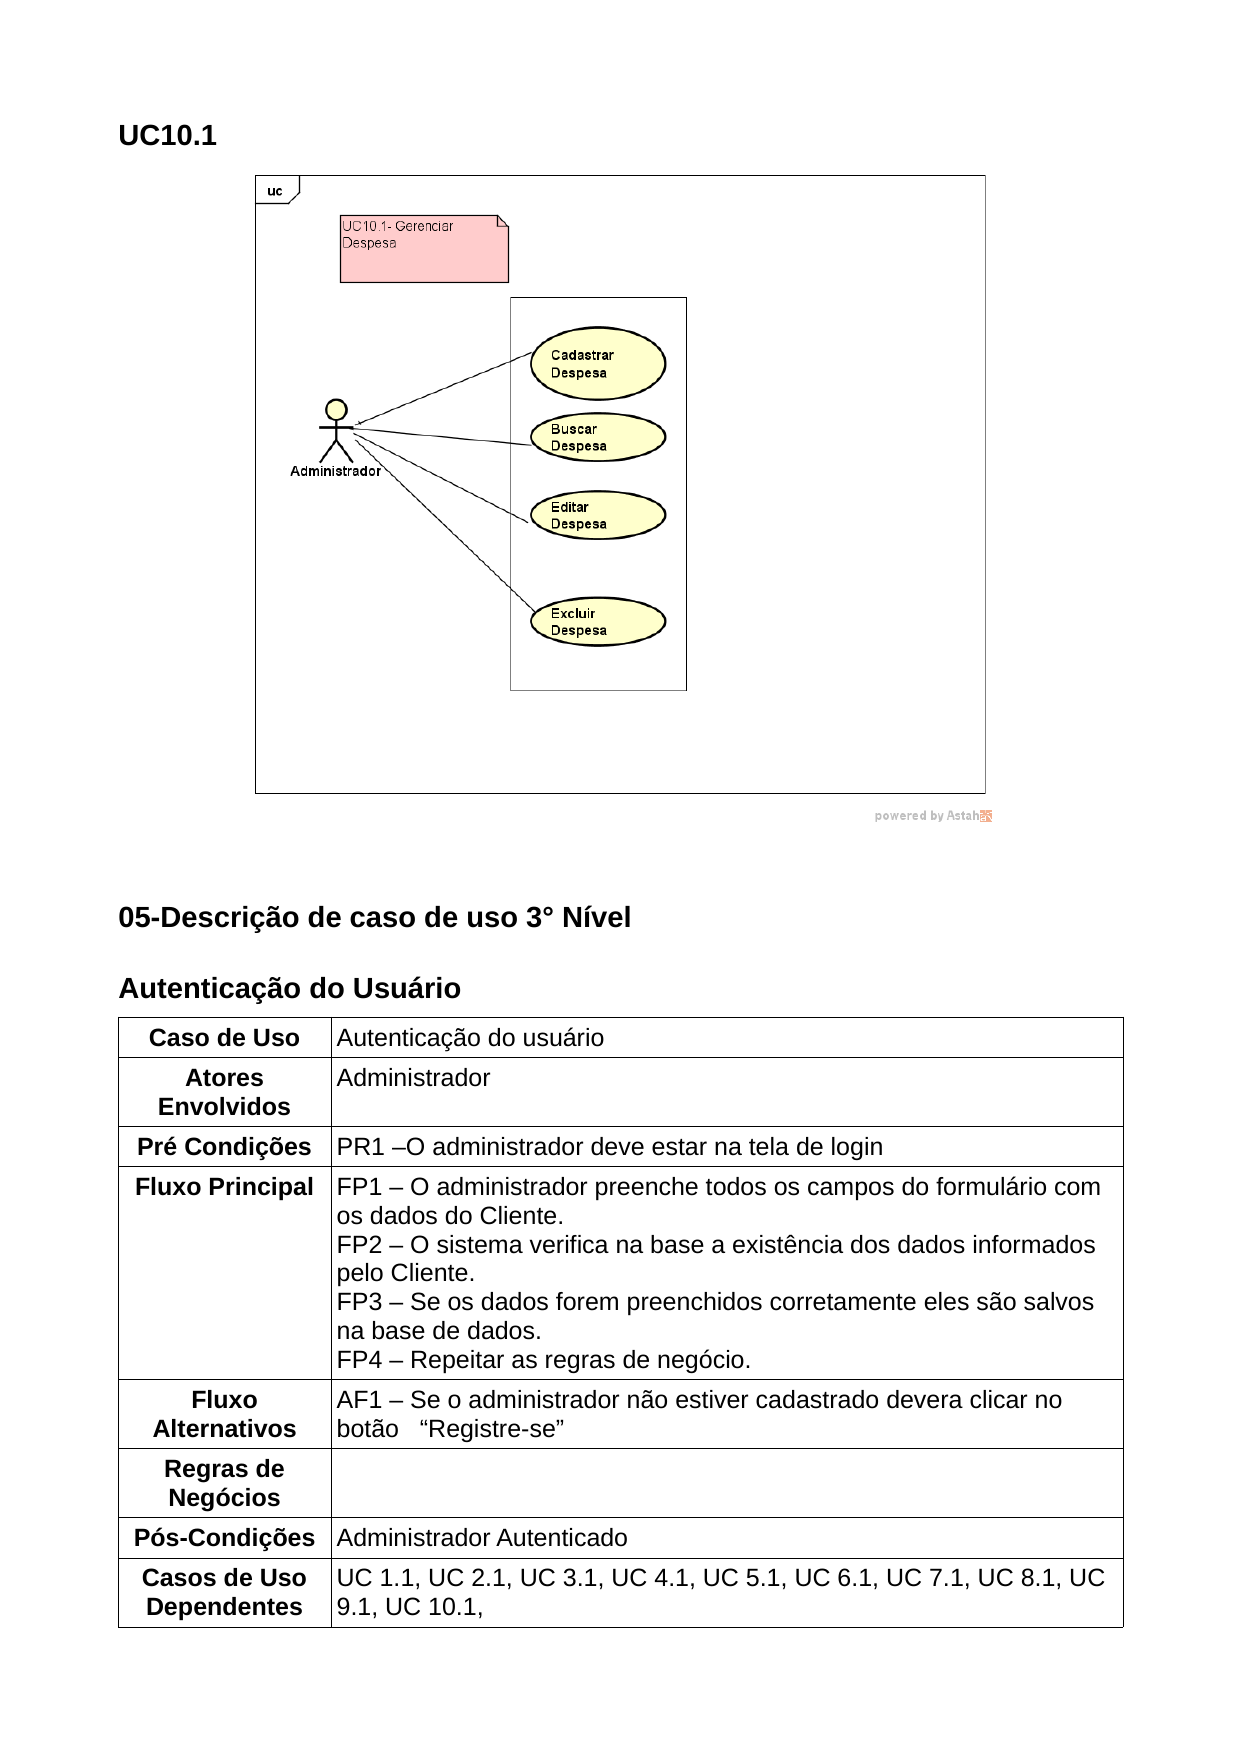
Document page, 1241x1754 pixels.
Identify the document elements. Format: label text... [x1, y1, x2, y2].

table_cell [332, 1449, 1123, 1517]
table_cell Pós-Condições [119, 1518, 331, 1558]
picture [244, 164, 996, 826]
table_header Autenticação do usuário [332, 1018, 1123, 1057]
table_cell Fluxo Alternativos [119, 1380, 331, 1448]
table_cell Administrador [332, 1058, 1123, 1126]
table_cell Administrador Autenticado [332, 1518, 1123, 1558]
table_cell Casos de Uso Dependentes [119, 1559, 331, 1627]
table_cell PR1 –O administrador deve estar na tela de login [332, 1127, 1123, 1166]
table_cell UC 1.1, UC 2.1, UC 3.1, UC 4.1, UC 5.1, UC 6.1, UC 7.1, UC 8.1, UC 9.1, UC 10.1, [332, 1559, 1123, 1627]
table_cell AF1 – Se o administrador não estiver cadastrado devera clicar no botão “Registre-se” [332, 1380, 1123, 1448]
table_cell FP1 – O administrador preenche todos os campos do formulário com os dados do Cliente. FP2 – O sistema verifica na base a existência dos dados informados pelo Cliente. FP3 – Se os dados forem preenchidos corretamente eles são salvos na base de dados. FP4 – Repeitar as regras de negócio. [332, 1167, 1123, 1379]
table_header Caso de Uso [119, 1018, 331, 1057]
table_cell Fluxo Principal [119, 1167, 331, 1379]
subtitle 05-Descrição de caso de uso 3° Nível [118, 899, 1122, 933]
table_cell Pré Condições [119, 1127, 331, 1166]
table_cell Regras de Negócios [119, 1449, 331, 1517]
subtitle UC10.1 [118, 118, 1122, 152]
table_cell Atores Envolvidos [119, 1058, 331, 1126]
subtitle Autenticação do Usuário [118, 971, 1122, 1004]
